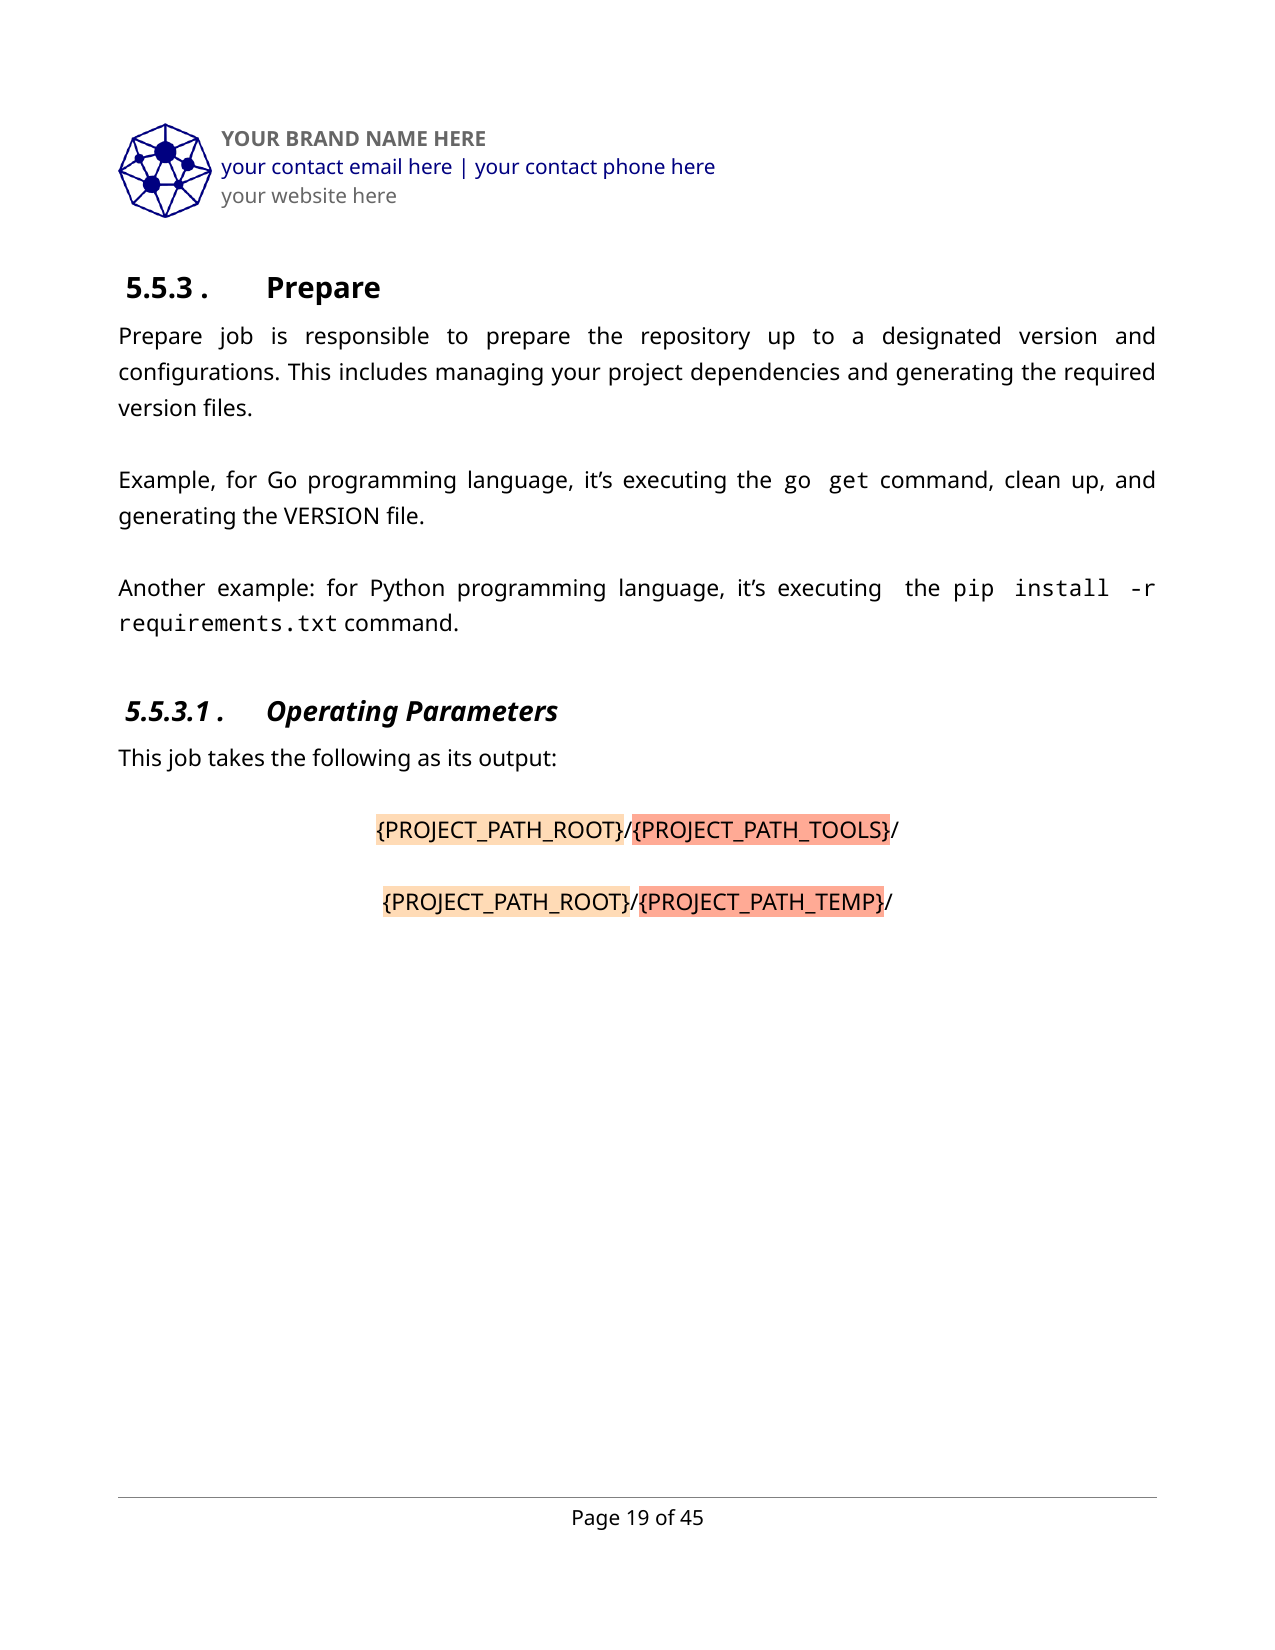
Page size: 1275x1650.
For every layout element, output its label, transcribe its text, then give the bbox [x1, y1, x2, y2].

text Another example: for Python programming language, it’s executing the pip install -r requirements.txt command. [118, 571, 1157, 639]
picture [118, 123, 212, 218]
text Prepare job is responsible to prepare the repository up to a designated version and configurations. This includes managing your project dependencies and generating the required version files. [118, 320, 1157, 423]
text {PROJECT_PATH_ROOT}/{PROJECT_PATH_TOOLS}/ [118, 814, 1157, 845]
text This job takes the following as its output: [118, 742, 1157, 773]
subtitle Operating Parameters [118, 692, 1157, 729]
text {PROJECT_PATH_ROOT}/{PROJECT_PATH_TEMP}/ [118, 886, 1157, 917]
text Example, for Go programming language, it’s executing the go get command, clean up, and generating the VERSION file. [118, 464, 1157, 531]
subtitle Prepare [118, 267, 1157, 307]
